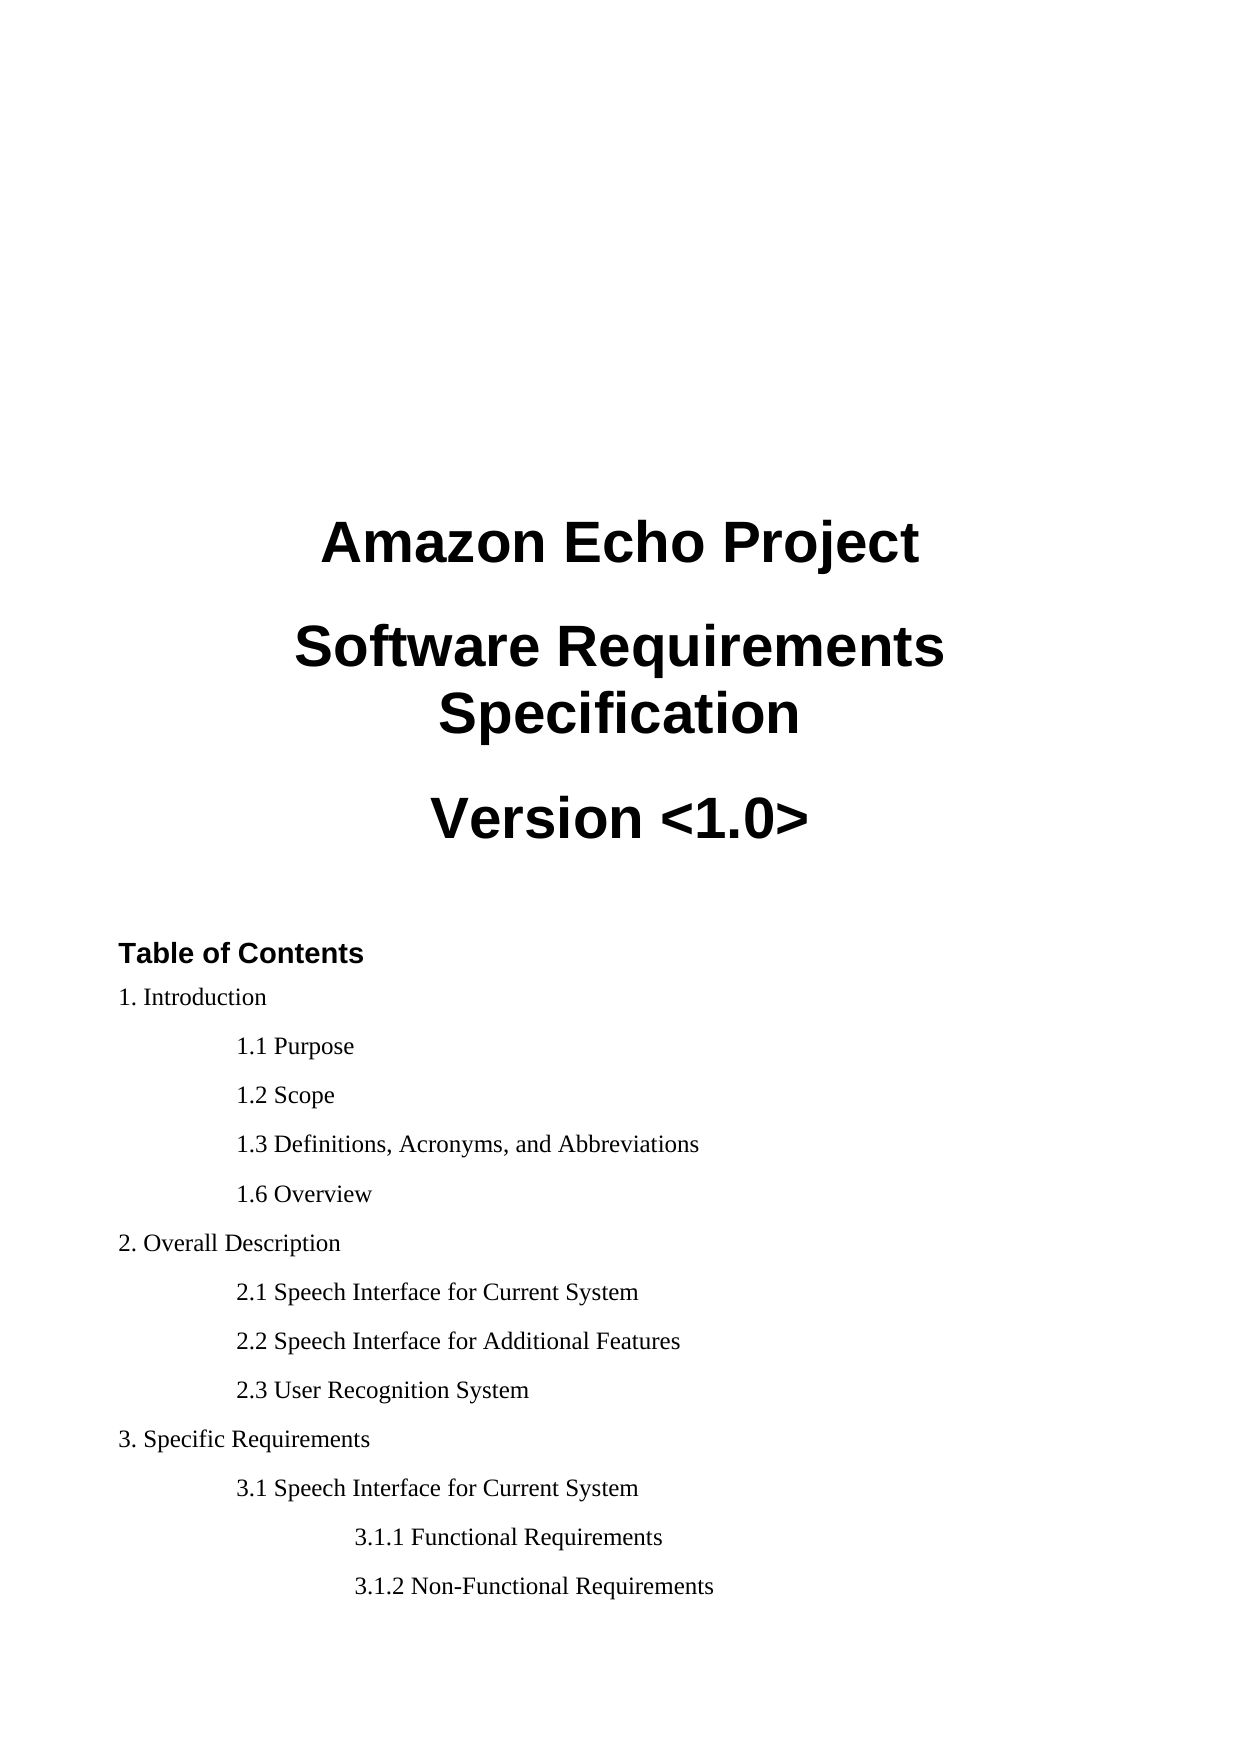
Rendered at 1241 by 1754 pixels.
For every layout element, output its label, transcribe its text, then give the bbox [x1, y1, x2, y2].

text 2. Overall Description [118, 1228, 1122, 1256]
text 3. Specific Requirements [118, 1424, 1122, 1453]
text 1.2 Scope [118, 1081, 1122, 1109]
text 2.2 Speech Interface for Additional Features [118, 1326, 1122, 1354]
text 1.3 Definitions, Acronyms, and Abbreviations [118, 1129, 1122, 1158]
text 2.3 User Recognition System [118, 1375, 1122, 1404]
text 1. Introduction [118, 982, 1122, 1011]
text Version <1.0> [118, 784, 1122, 851]
text 3.1.2 Non-Functional Requirements [118, 1571, 1122, 1600]
text 1.1 Purpose [118, 1031, 1122, 1060]
text Software Requirements Specification [118, 612, 1122, 746]
text 2.1 Speech Interface for Current System [118, 1277, 1122, 1306]
text Table of Contents [118, 936, 1122, 970]
text 3.1 Speech Interface for Current System [118, 1473, 1122, 1502]
text Amazon Echo Project [118, 507, 1122, 574]
text 1.6 Overview [118, 1179, 1122, 1207]
text 3.1.1 Functional Requirements [118, 1522, 1122, 1551]
